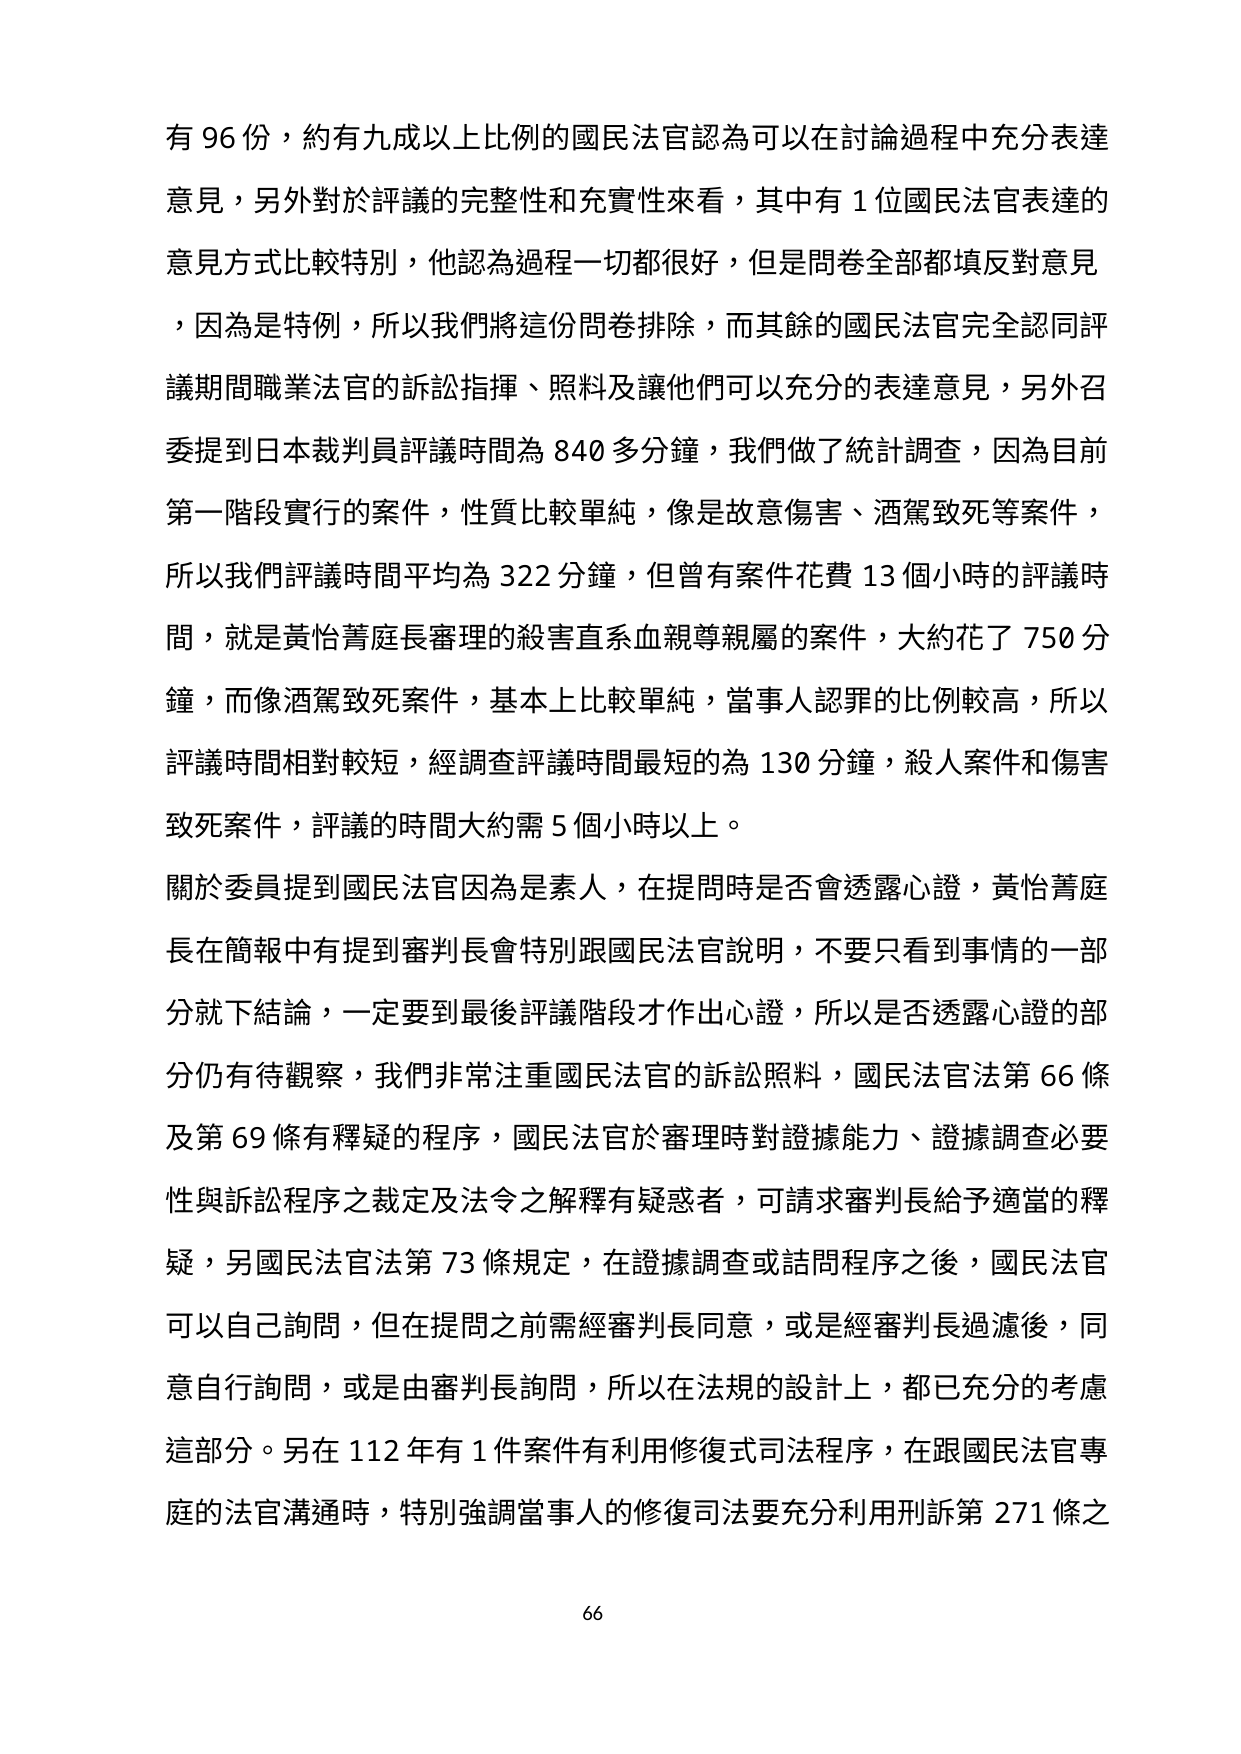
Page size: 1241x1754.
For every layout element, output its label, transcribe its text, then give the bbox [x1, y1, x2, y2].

subtitle 有96份，約有九成以上比例的國民法官認為可以在討論過程中充分表達意見，另外對於評議的完整性和充實性來看，其中有1位國民法官表達的意見方式比較特別，他認為過程一切都很好，但是問卷全部都填反對意見 [165, 94, 1110, 282]
subtitle 關於委員提到國民法官因為是素人，在提問時是否會透露心證，黃怡菁庭長在簡報中有提到審判長會特別跟國民法官說明，不要只看到事情的一部分就下結論，一定要到最後評議階段才作出心證，所以是否透露心證的部分仍有待觀察，我們非常注重國民法官的訴訟照料，國民法官法第66條及第69條有釋疑的程序，國民法官於審理時對證據能力、證據調查必要性與訴訟程序之裁定及法令之解釋有疑惑者，可請求審判長給予適當的釋疑，另國民法官法第73條規定，在證據調查或詰問程序之後，國民法官可以自己詢問，但在提問之前需經審判長同意，或是經審判長過濾後，同意自行詢問，或是由審判長詢問，所以在法規的設計上，都已充分的考慮這部分。另在112年有1件案件有利用修復式司法程序，在跟國民法官專庭的法官溝通時，特別強調當事人的修復司法要充分利用刑訴第271條之 [165, 844, 1110, 1532]
subtitle ，因為是特例，所以我們將這份問卷排除，而其餘的國民法官完全認同評議期間職業法官的訴訟指揮、照料及讓他們可以充分的表達意見，另外召委提到日本裁判員評議時間為840多分鐘，我們做了統計調查，因為目前第一階段實行的案件，性質比較單純，像是故意傷害、酒駕致死等案件，所以我們評議時間平均為322分鐘，但曾有案件花費13個小時的評議時間，就是黃怡菁庭長審理的殺害直系血親尊親屬的案件，大約花了750分鐘，而像酒駕致死案件，基本上比較單純，當事人認罪的比例較高，所以評議時間相對較短，經調查評議時間最短的為130分鐘，殺人案件和傷害致死案件，評議的時間大約需5個小時以上。 [165, 282, 1110, 844]
